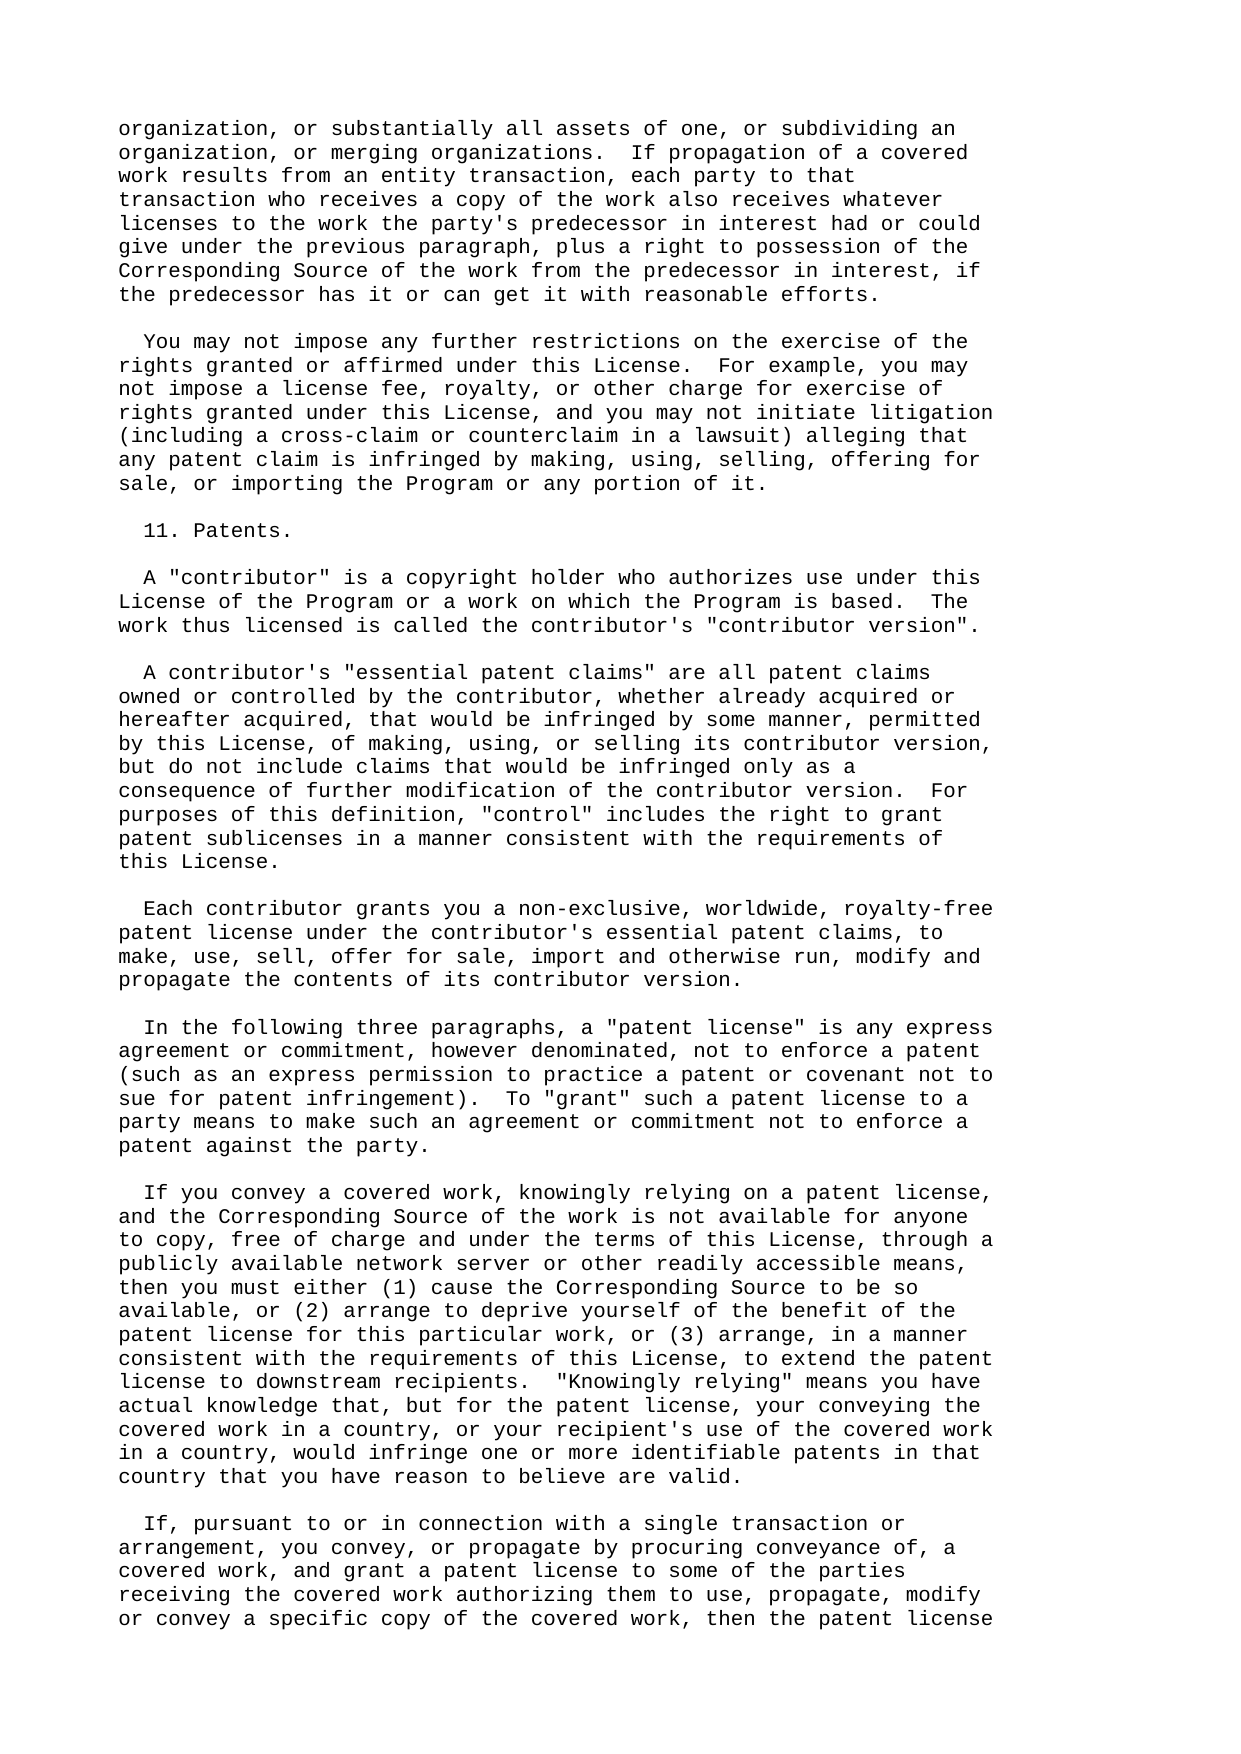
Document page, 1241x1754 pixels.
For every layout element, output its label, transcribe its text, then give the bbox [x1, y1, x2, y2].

text make, use, sell, offer for sale, import and otherwise run, modify and [118, 946, 1122, 969]
text (including a cross-claim or counterclaim in a lawsuit) alleging that [118, 426, 1122, 449]
text consistent with the requirements of this License, to extend the patent [118, 1348, 1122, 1371]
text purposes of this definition, "control" includes the right to grant [118, 804, 1122, 827]
text patent sublicenses in a manner consistent with the requirements of [118, 827, 1122, 851]
text covered work, and grant a patent license to some of the parties [118, 1561, 1122, 1584]
text but do not include claims that would be infringed only as a [118, 757, 1122, 780]
text patent license under the contributor's essential patent claims, to [118, 922, 1122, 946]
text not impose a license fee, royalty, or other charge for exercise of [118, 378, 1122, 402]
text patent license for this particular work, or (3) arrange, in a manner [118, 1324, 1122, 1348]
text this License. [118, 851, 1122, 875]
text actual knowledge that, but for the patent license, your conveying the [118, 1395, 1122, 1419]
text In the following three paragraphs, a "patent license" is any express [118, 1017, 1122, 1040]
text owned or controlled by the contributor, whether already acquired or [118, 686, 1122, 709]
text license to downstream recipients. "Knowingly relying" means you have [118, 1371, 1122, 1395]
text If you convey a covered work, knowingly relying on a patent license, [118, 1182, 1122, 1206]
text Each contributor grants you a non-exclusive, worldwide, royalty-free [118, 898, 1122, 922]
text transaction who receives a copy of the work also receives whatever [118, 189, 1122, 213]
text give under the previous paragraph, plus a right to possession of the [118, 236, 1122, 260]
text agreement or commitment, however denominated, not to enforce a patent [118, 1040, 1122, 1064]
text rights granted or affirmed under this License. For example, you may [118, 354, 1122, 378]
text propagate the contents of its contributor version. [118, 969, 1122, 993]
text and the Corresponding Source of the work is not available for anyone [118, 1206, 1122, 1229]
text organization, or substantially all assets of one, or subdividing an [118, 118, 1122, 142]
text A "contributor" is a copyright holder who authorizes use under this [118, 567, 1122, 591]
text arrangement, you convey, or propagate by procuring conveyance of, a [118, 1537, 1122, 1561]
text to copy, free of charge and under the terms of this License, through a [118, 1229, 1122, 1253]
text organization, or merging organizations. If propagation of a covered [118, 142, 1122, 165]
text rights granted under this License, and you may not initiate litigation [118, 402, 1122, 426]
text party means to make such an agreement or commitment not to enforce a [118, 1111, 1122, 1135]
text country that you have reason to believe are valid. [118, 1466, 1122, 1489]
text licenses to the work the party's predecessor in interest had or could [118, 213, 1122, 236]
text (such as an express permission to practice a patent or covenant not to [118, 1064, 1122, 1088]
text License of the Program or a work on which the Program is based. The [118, 591, 1122, 615]
text patent against the party. [118, 1135, 1122, 1158]
text available, or (2) arrange to deprive yourself of the benefit of the [118, 1300, 1122, 1324]
text covered work in a country, or your recipient's use of the covered work [118, 1419, 1122, 1442]
text work thus licensed is called the contributor's "contributor version". [118, 615, 1122, 638]
text hereafter acquired, that would be infringed by some manner, permitted [118, 709, 1122, 733]
text publicly available network server or other readily accessible means, [118, 1253, 1122, 1277]
text receiving the covered work authorizing them to use, propagate, modify [118, 1584, 1122, 1608]
text in a country, would infringe one or more identifiable patents in that [118, 1442, 1122, 1466]
text consequence of further modification of the contributor version. For [118, 780, 1122, 804]
text the predecessor has it or can get it with reasonable efforts. [118, 284, 1122, 307]
text sale, or importing the Program or any portion of it. [118, 473, 1122, 496]
text any patent claim is infringed by making, using, selling, offering for [118, 449, 1122, 473]
text If, pursuant to or in connection with a single transaction or [118, 1513, 1122, 1537]
text You may not impose any further restrictions on the exercise of the [118, 331, 1122, 354]
text work results from an entity transaction, each party to that [118, 165, 1122, 189]
text A contributor's "essential patent claims" are all patent claims [118, 662, 1122, 686]
text sue for patent infringement). To "grant" such a patent license to a [118, 1088, 1122, 1111]
text then you must either (1) cause the Corresponding Source to be so [118, 1277, 1122, 1300]
text by this License, of making, using, or selling its contributor version, [118, 733, 1122, 757]
text or convey a specific copy of the covered work, then the patent license [118, 1608, 1122, 1631]
text Corresponding Source of the work from the predecessor in interest, if [118, 260, 1122, 284]
text 11. Patents. [118, 520, 1122, 544]
